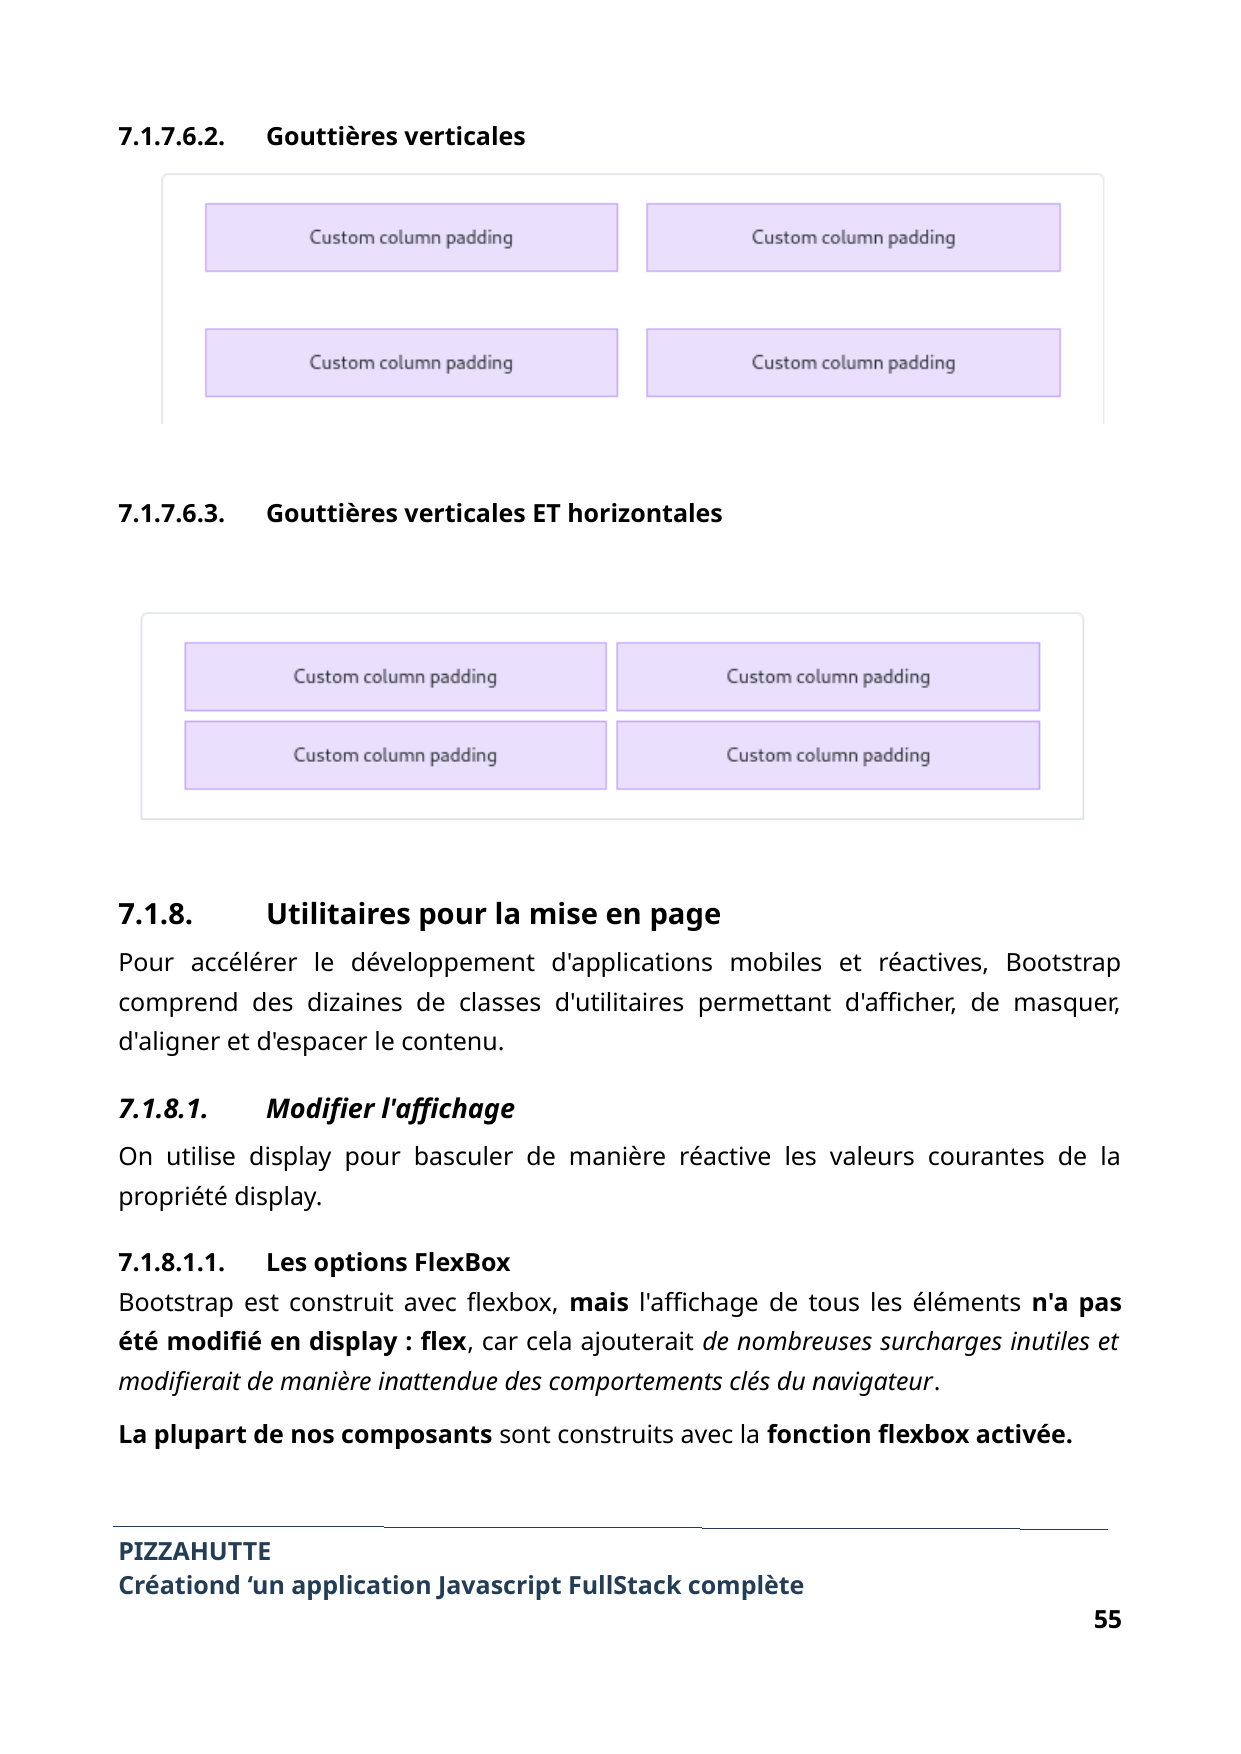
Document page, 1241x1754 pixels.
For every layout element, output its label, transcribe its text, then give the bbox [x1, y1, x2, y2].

subtitle Utilitaires pour la mise en page [118, 893, 1122, 933]
subtitle Les options FlexBox [118, 1244, 1122, 1278]
picture [130, 600, 1110, 820]
text La plupart de nos composants sont construits avec la fonction flexbox activée. [118, 1417, 1122, 1451]
subtitle Gouttières verticales ET horizontales [118, 495, 1122, 529]
text Pour accélérer le développement d'applications mobiles et réactives, Bootstrap comprend des dizaines de classes d'utilitaires permettant d'afficher, de masquer, d'aligner et d'espacer le contenu. [118, 945, 1122, 1057]
picture [135, 158, 1105, 424]
subtitle Modifier l'affichage [118, 1090, 1122, 1127]
text On utilise display pour basculer de manière réactive les valeurs courantes de la propriété display. [118, 1139, 1122, 1212]
subtitle Gouttières verticales [118, 118, 1122, 152]
text Bootstrap est construit avec flexbox, mais l'affichage de tous les éléments n'a pas été modifié en display : flex, car cela ajouterait de nombreuses surcharges inutiles et modifierait de manière inattendue des comportements clés du navigateur. [118, 1285, 1122, 1397]
